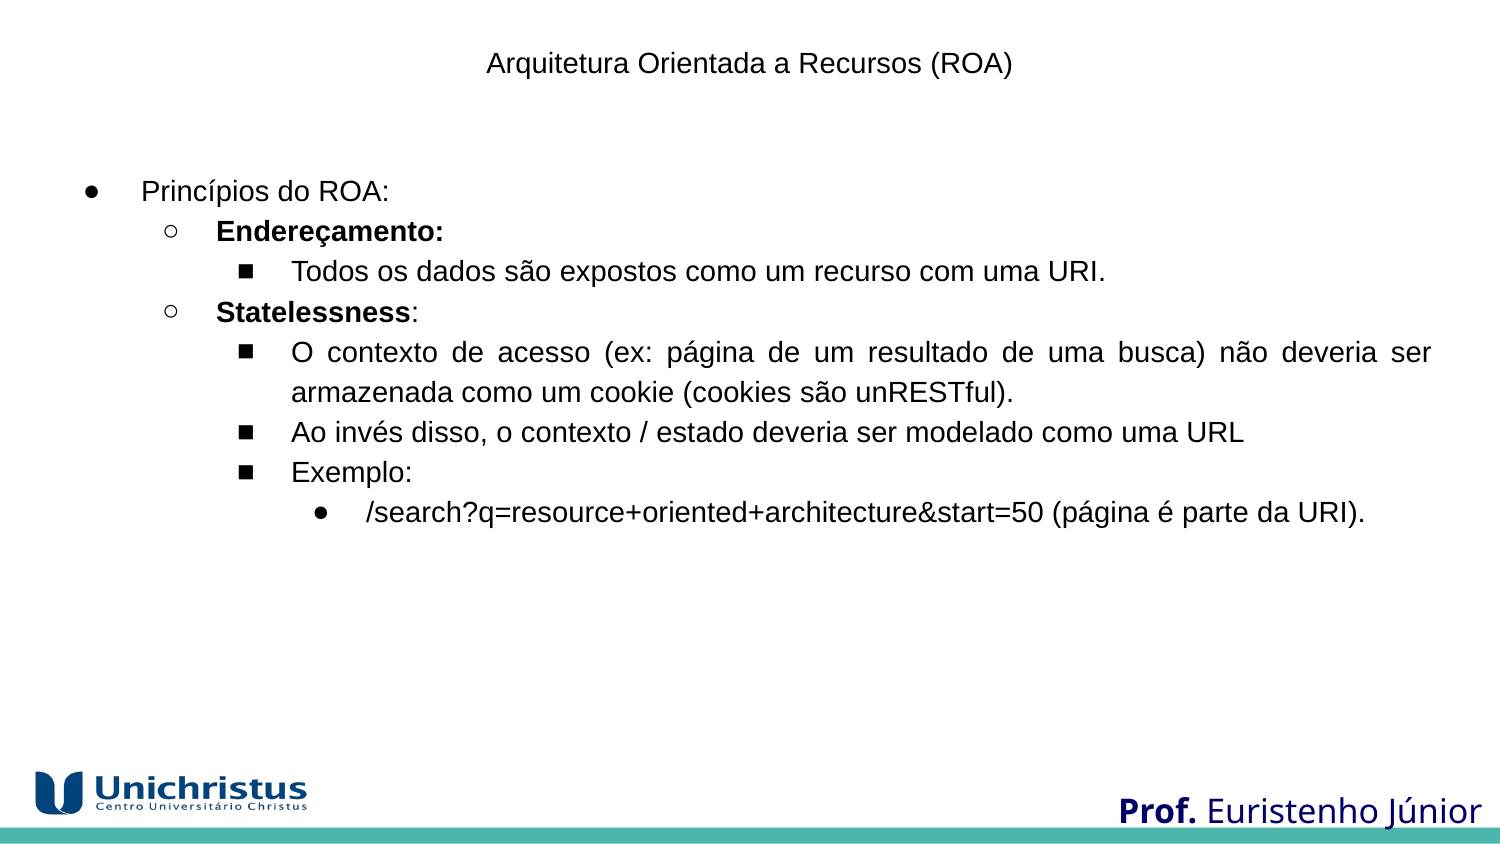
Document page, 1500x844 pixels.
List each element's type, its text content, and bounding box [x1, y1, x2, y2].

text_box Prof. Euristenho Júnior [1103, 779, 1500, 835]
picture [31, 769, 311, 816]
title Arquitetura Orientada a Recursos (ROA) [51, 29, 1449, 139]
list Princípios do ROA: Endereçamento: Todos os dados são expostos como um recurso com uma URI. Statelessness: O contexto de acesso (ex: página de um resultado de uma busca) não deveria ser armazenada como um cookie (cookies são unRESTful). Ao invés disso, o contexto / estado deveria ser modelado como uma URL Exemplo: /search?q=resource+oriented+architecture&start=50 (página é parte da URI). [51, 152, 1449, 750]
